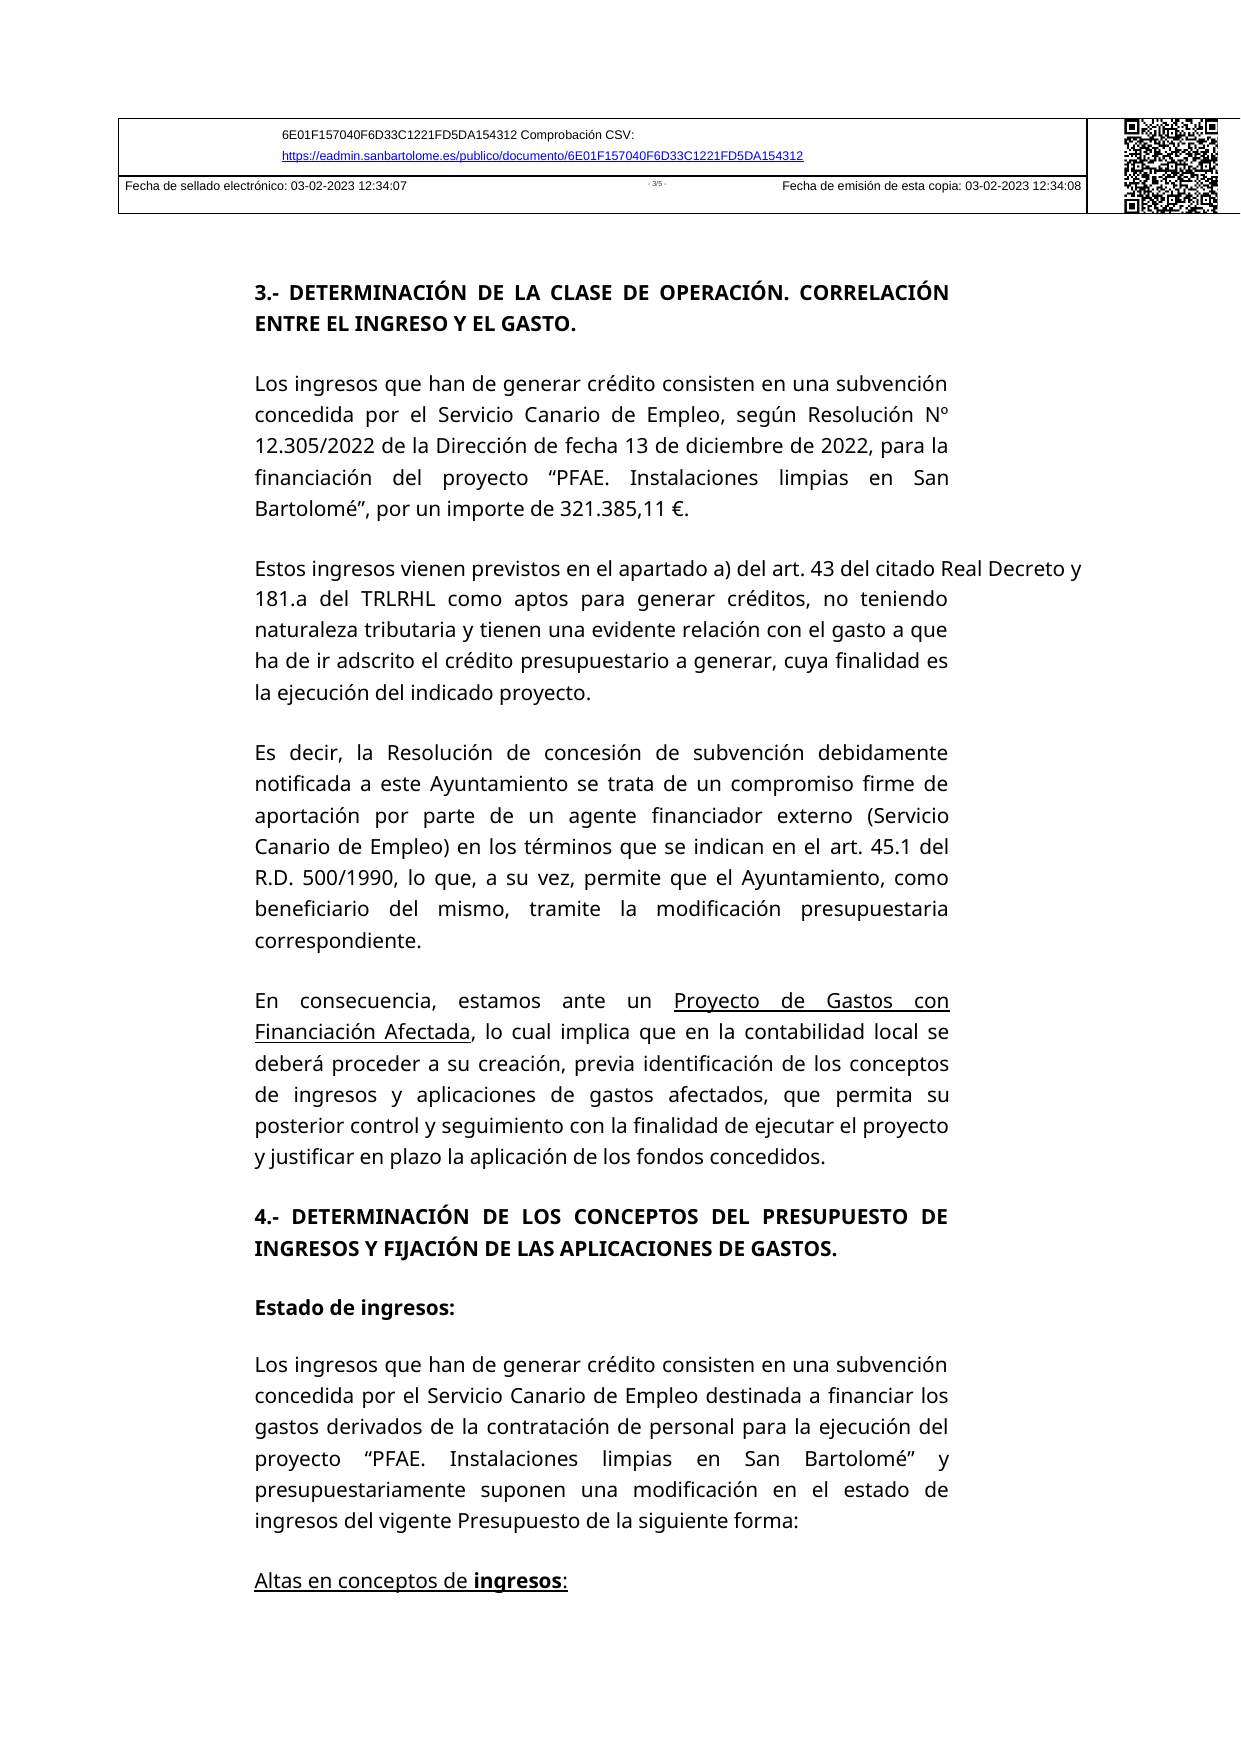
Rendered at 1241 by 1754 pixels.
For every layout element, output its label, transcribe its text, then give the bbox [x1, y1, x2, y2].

text 3.- DETERMINACIÓN DE LA CLASE DE OPERACIÓN. CORRELACIÓN ENTRE EL INGRESO Y EL GASTO. [254, 278, 950, 337]
text En consecuencia, estamos ante un Proyecto de Gastos con Financiación Afectada, lo cual implica que en la contabilidad local se deberá proceder a su creación, previa identificación de los conceptos de ingresos y aplicaciones de gastos afectados, que permita su posterior control y seguimiento con la finalidad de ejecutar el proyecto y justificar en plazo la aplicación de los fondos concedidos. [254, 986, 950, 1171]
table_header [1088, 119, 1124, 213]
text Es decir, la Resolución de concesión de subvención debidamente notificada a este Ayuntamiento se trata de un compromiso firme de aportación por parte de un agente financiador externo (Servicio Canario de Empleo) en los términos que se indican en el art. 45.1 del R.D. 500/1990, lo que, a su vez, permite que el Ayuntamiento, como beneficiario del mismo, tramite la modificación presupuestaria correspondiente. [254, 738, 949, 954]
table_cell 6E01F157040F6D33C1221FD5DA154312 Comprobación CSV: https://eadmin.sanbartolome.es/publico/documento/6E01F157040F6D33C1221FD5DA154312 [119, 119, 1086, 175]
text 181.a del TRLRHL como aptos para generar créditos, no teniendo naturaleza tributaria y tienen una evidente relación con el gasto a que ha de ir adscrito el crédito presupuestario a generar, cuya finalidad es la ejecución del indicado proyecto. [254, 584, 949, 706]
text Estado de ingresos: [254, 1293, 1122, 1322]
table_cell Fecha de sellado electrónico: 03-02-2023 12:34:07 - 3/5 - Fecha de emisión de esta copia: 03-02-2023 12:34:08 [119, 177, 1086, 213]
table_header [1218, 119, 1240, 213]
text Los ingresos que han de generar crédito consisten en una subvención concedida por el Servicio Canario de Empleo destinada a financiar los gastos derivados de la contratación de personal para la ejecución del proyecto “PFAE. Instalaciones limpias en San Bartolomé” y presupuestariamente suponen una modificación en el estado de ingresos del vigente Presupuesto de la siguiente forma: [254, 1350, 949, 1534]
text Estos ingresos vienen previstos en el apartado a) del art. 43 del citado Real Decreto y [254, 554, 1122, 582]
text Los ingresos que han de generar crédito consisten en una subvención concedida por el Servicio Canario de Empleo, según Resolución Nº 12.305/2022 de la Dirección de fecha 13 de diciembre de 2022, para la financiación del proyecto “PFAE. Instalaciones limpias en San Bartolomé”, por un importe de 321.385,11 €. [254, 369, 949, 522]
text Altas en conceptos de ingresos: [254, 1566, 1122, 1594]
text 4.- DETERMINACIÓN DE LOS CONCEPTOS DEL PRESUPUESTO DE INGRESOS Y FIJACIÓN DE LAS APLICACIONES DE GASTOS. [254, 1202, 949, 1262]
